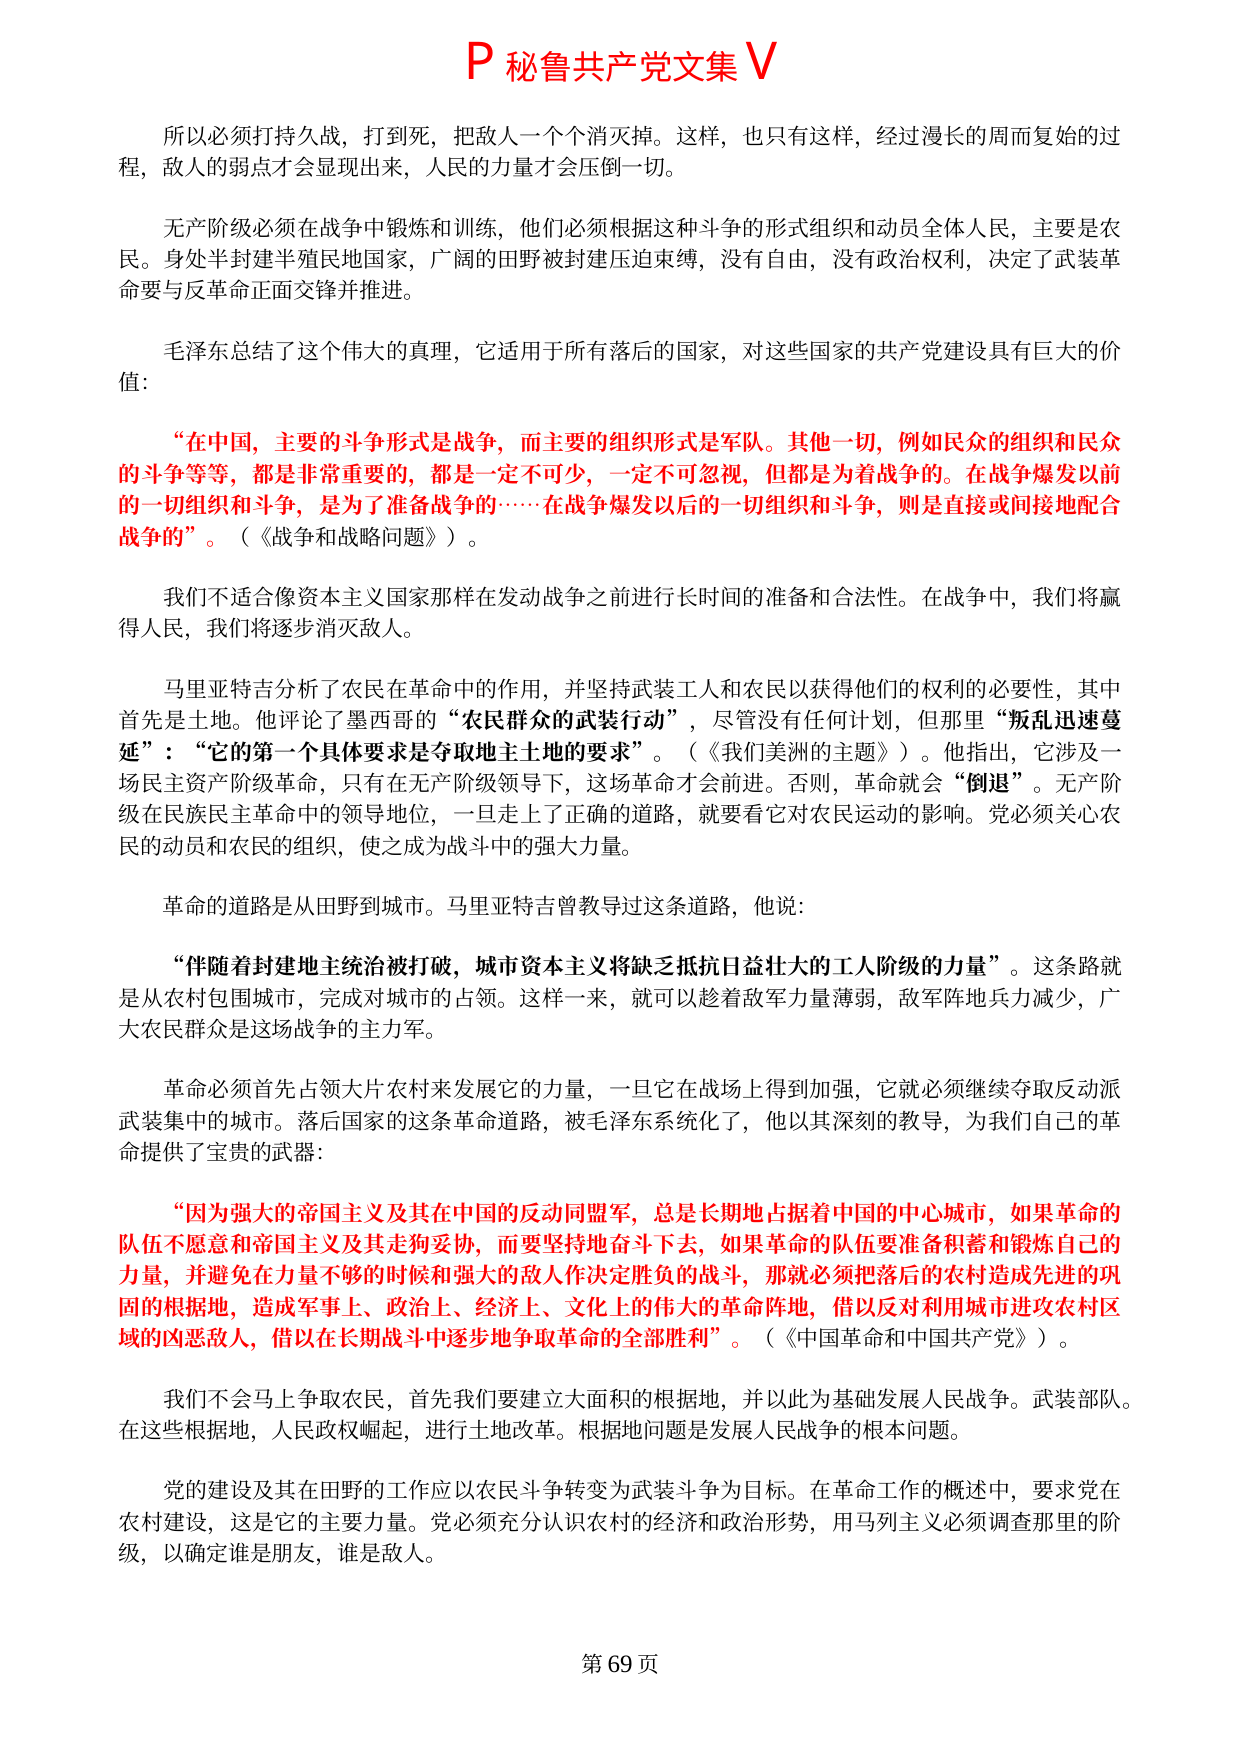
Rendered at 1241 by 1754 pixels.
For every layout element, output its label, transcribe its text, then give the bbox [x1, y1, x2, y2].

text “伴随着封建地主统治被打破，城市资本主义将缺乏抵抗日益壮大的工人阶级的力量”。这条路就是从农村包围城市，完成对城市的占领。这样一来，就可以趁着敌军力量薄弱，敌军阵地兵力减少，广大农民群众是这场战争的主力军。 [118, 949, 1122, 1044]
text 革命的道路是从田野到城市。马里亚特吉曾教导过这条道路，他说： [118, 889, 1122, 921]
text 所以必须打持久战，打到死，把敌人一个个消灭掉。这样，也只有这样，经过漫长的周而复始的过程，敌人的弱点才会显现出来，人民的力量才会压倒一切。 [118, 119, 1122, 182]
text 我们不会马上争取农民，首先我们要建立大面积的根据地，并以此为基础发展人民战争。武装部队。在这些根据地，人民政权崛起，进行土地改革。根据地问题是发展人民战争的根本问题。 [118, 1382, 1122, 1445]
text 革命必须首先占领大片农村来发展它的力量，一旦它在战场上得到加强，它就必须继续夺取反动派武装集中的城市。落后国家的这条革命道路，被毛泽东系统化了，他以其深刻的教导，为我们自己的革命提供了宝贵的武器： [118, 1073, 1122, 1167]
text “在中国，主要的斗争形式是战争，而主要的组织形式是军队。其他一切，例如民众的组织和民众的斗争等等，都是非常重要的，都是一定不可少，一定不可忽视，但都是为着战争的。在战争爆发以前的一切组织和斗争，是为了准备战争的……在战争爆发以后的一切组织和斗争，则是直接或间接地配合战争的”。（《战争和战略问题》）。 [118, 426, 1122, 551]
text 马里亚特吉分析了农民在革命中的作用，并坚持武装工人和农民以获得他们的权利的必要性，其中首先是土地。他评论了墨西哥的“农民群众的武装行动”，尽管没有任何计划，但那里“叛乱迅速蔓延”：“它的第一个具体要求是夺取地主土地的要求”。（《我们美洲的主题》）。他指出，它涉及一场民主资产阶级革命，只有在无产阶级领导下，这场革命才会前进。否则，革命就会“倒退”。无产阶级在民族民主革命中的领导地位，一旦走上了正确的道路，就要看它对农民运动的影响。党必须关心农民的动员和农民的组织，使之成为战斗中的强大力量。 [118, 672, 1122, 861]
text 党的建设及其在田野的工作应以农民斗争转变为武装斗争为目标。在革命工作的概述中，要求党在农村建设，这是它的主要力量。党必须充分认识农村的经济和政治形势，用马列主义必须调查那里的阶级，以确定谁是朋友，谁是敌人。 [118, 1473, 1122, 1568]
text 毛泽东总结了这个伟大的真理，它适用于所有落后的国家，对这些国家的共产党建设具有巨大的价值： [118, 334, 1122, 397]
text “因为强大的帝国主义及其在中国的反动同盟军，总是长期地占据着中国的中心城市，如果革命的队伍不愿意和帝国主义及其走狗妥协，而要坚持地奋斗下去，如果革命的队伍要准备积蓄和锻炼自己的力量，并避免在力量不够的时候和强大的敌人作决定胜负的战斗，那就必须把落后的农村造成先进的巩固的根据地，造成军事上、政治上、经济上、文化上的伟大的革命阵地，借以反对利用城市进攻农村区域的凶恶敌人，借以在长期战斗中逐步地争取革命的全部胜利”。（《中国革命和中国共产党》）。 [118, 1196, 1122, 1353]
text 无产阶级必须在战争中锻炼和训练，他们必须根据这种斗争的形式组织和动员全体人民，主要是农民。身处半封建半殖民地国家，广阔的田野被封建压迫束缚，没有自由，没有政治权利，决定了武装革命要与反革命正面交锋并推进。 [118, 211, 1122, 305]
text 我们不适合像资本主义国家那样在发动战争之前进行长时间的准备和合法性。在战争中，我们将赢得人民，我们将逐步消灭敌人。 [118, 580, 1122, 643]
